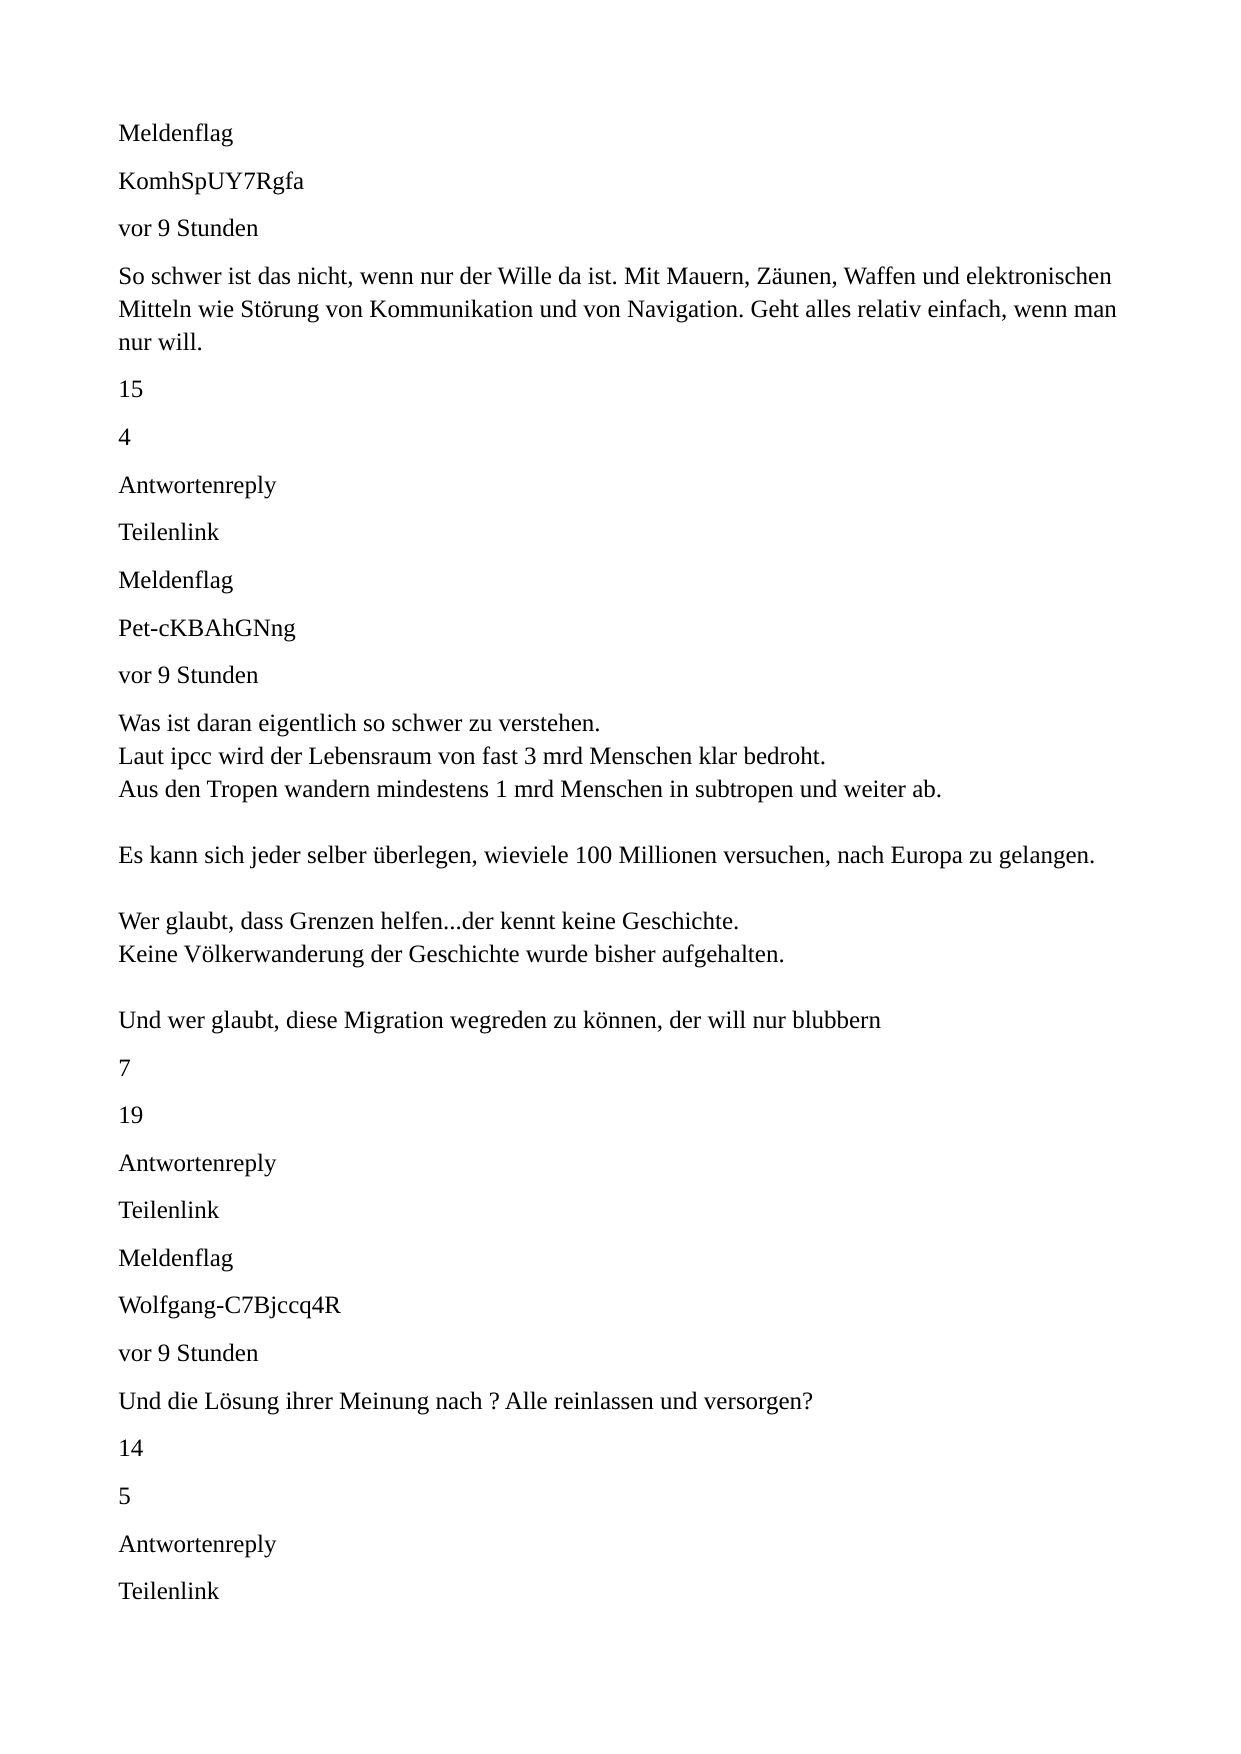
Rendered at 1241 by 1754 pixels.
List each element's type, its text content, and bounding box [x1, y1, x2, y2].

text Teilenlink [118, 1576, 1122, 1605]
text Antwortenreply [118, 1148, 1122, 1177]
text Meldenflag [118, 118, 1122, 147]
text KomhSpUY7Rgfa [118, 166, 1122, 194]
text 5 [118, 1481, 1122, 1510]
text vor 9 Stunden [118, 660, 1122, 689]
text 7 [118, 1053, 1122, 1081]
text 19 [118, 1100, 1122, 1129]
text Teilenlink [118, 517, 1122, 546]
text Pet-cKBAhGNng [118, 613, 1122, 641]
text 14 [118, 1433, 1122, 1462]
text Teilenlink [118, 1195, 1122, 1224]
text vor 9 Stunden [118, 1338, 1122, 1367]
text Antwortenreply [118, 470, 1122, 498]
text 4 [118, 422, 1122, 451]
text Was ist daran eigentlich so schwer zu verstehen. Laut ipcc wird der Lebensraum von fast 3 mrd Menschen klar bedroht. Aus den Tropen wandern mindestens 1 mrd Menschen in subtropen und weiter ab. Es kann sich jeder selber überlegen, wieviele 100 Millionen versuchen, nach Europa zu gelangen. Wer glaubt, dass Grenzen helfen...der kennt keine Geschichte. Keine Völkerwanderung der Geschichte wurde bisher aufgehalten. Und wer glaubt, diese Migration wegreden zu können, der will nur blubbern [118, 708, 1122, 1034]
text Meldenflag [118, 565, 1122, 594]
text 15 [118, 374, 1122, 403]
text Meldenflag [118, 1243, 1122, 1272]
text Wolfgang-C7Bjccq4R [118, 1291, 1122, 1319]
text Antwortenreply [118, 1529, 1122, 1557]
text So schwer ist das nicht, wenn nur der Wille da ist. Mit Mauern, Zäunen, Waffen und elektronischen Mitteln wie Störung von Kommunikation und von Navigation. Geht alles relativ einfach, wenn man nur will. [118, 261, 1122, 356]
text Und die Lösung ihrer Meinung nach ? Alle reinlassen und versorgen? [118, 1386, 1122, 1414]
text vor 9 Stunden [118, 213, 1122, 242]
